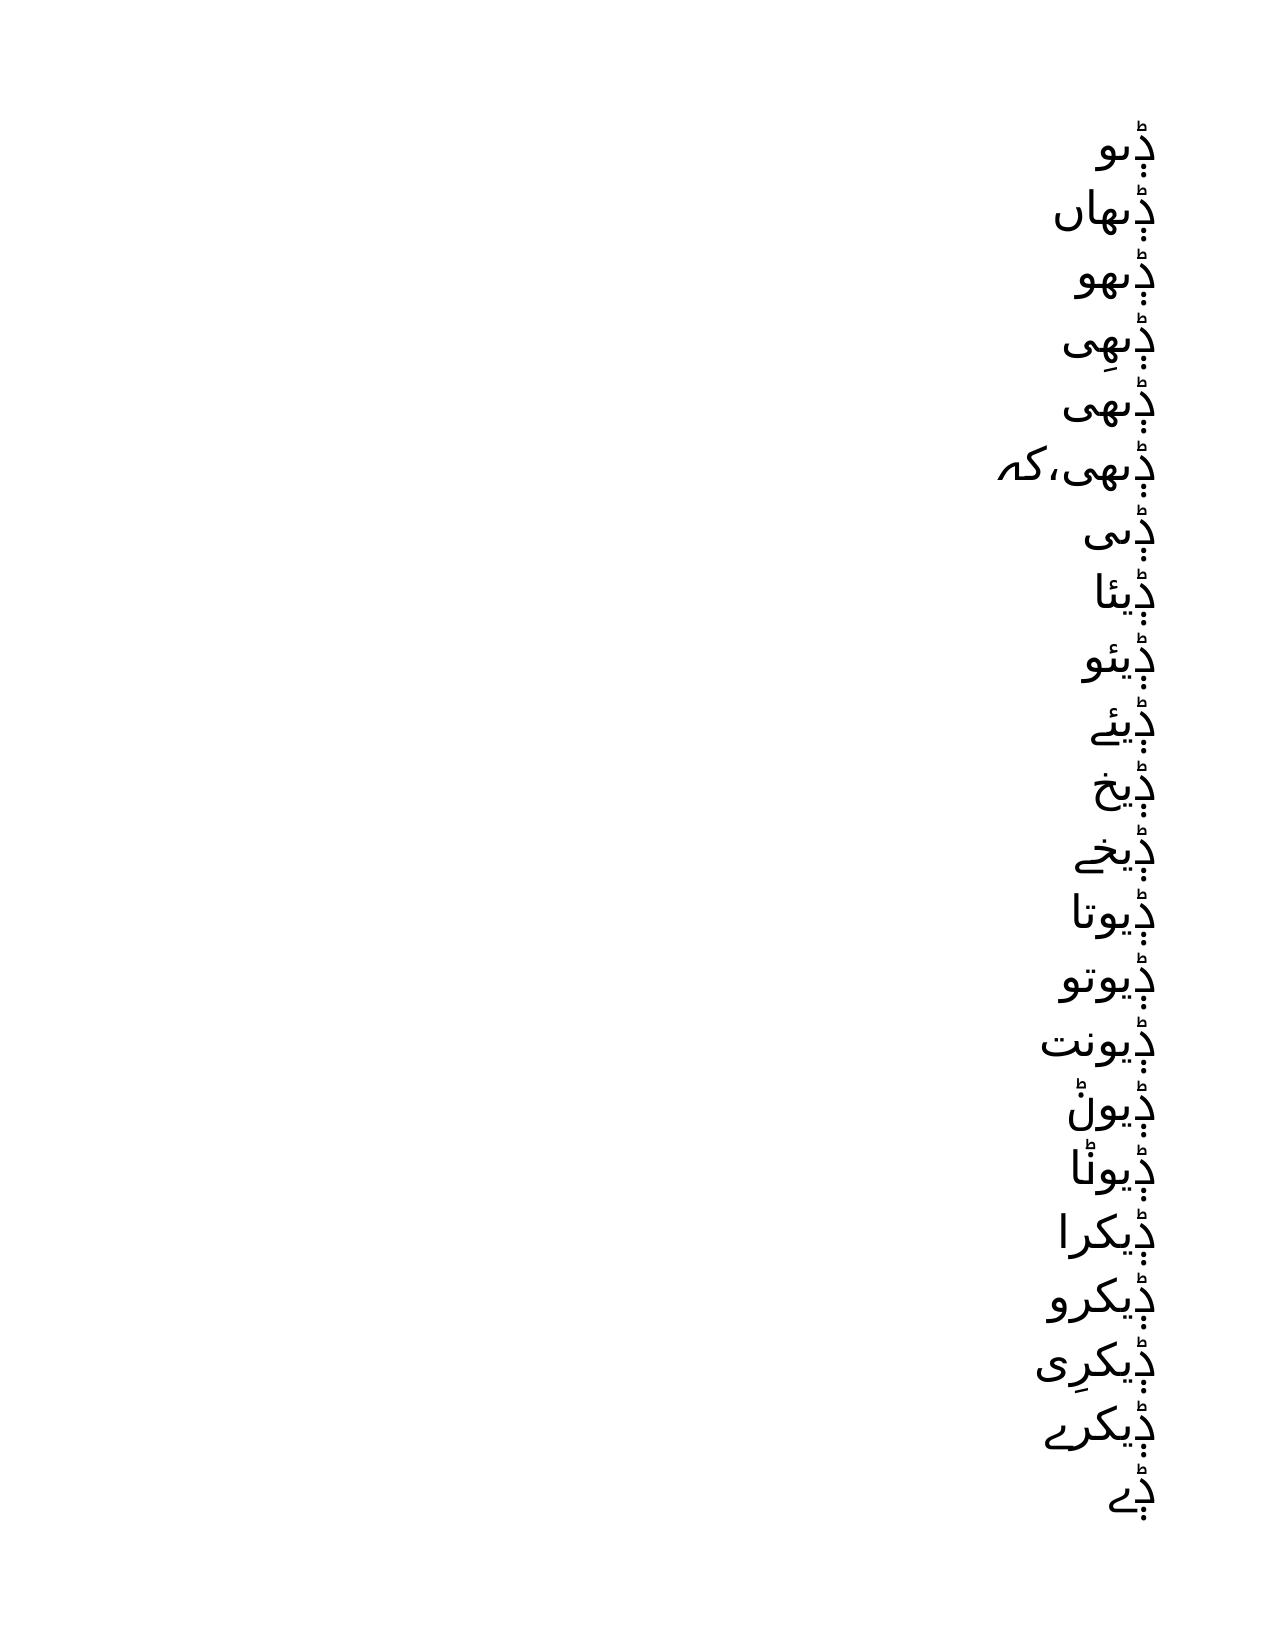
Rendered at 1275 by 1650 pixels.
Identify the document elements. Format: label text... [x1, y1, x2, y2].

text ݙیوتو [118, 949, 1157, 1003]
text ݙںھی [118, 374, 1157, 427]
text ݙںھی،کہ [118, 438, 1157, 491]
text ݙںو [118, 118, 1157, 171]
text ݙںھو [118, 246, 1157, 299]
text ݙیکرو [118, 1269, 1157, 1323]
text ݙیوݨ [118, 1077, 1157, 1131]
text ݙیخے [118, 822, 1157, 875]
text ݙیکرے [118, 1397, 1157, 1451]
text ݙیئا [118, 566, 1157, 619]
text ݙیوتا [118, 886, 1157, 939]
text ݙے [118, 1461, 1157, 1514]
text ݙںھِی [118, 310, 1157, 363]
text ݙںھاں [118, 182, 1157, 235]
text ݙیوݨا [118, 1141, 1157, 1195]
text ݙیخ [118, 758, 1157, 811]
text ݙیونت [118, 1013, 1157, 1067]
text ݙیکرا [118, 1205, 1157, 1259]
text ݙیئو [118, 630, 1157, 683]
text ݙیئے [118, 694, 1157, 747]
text ݙںی [118, 502, 1157, 555]
text ݙیکرِی [118, 1333, 1157, 1387]
